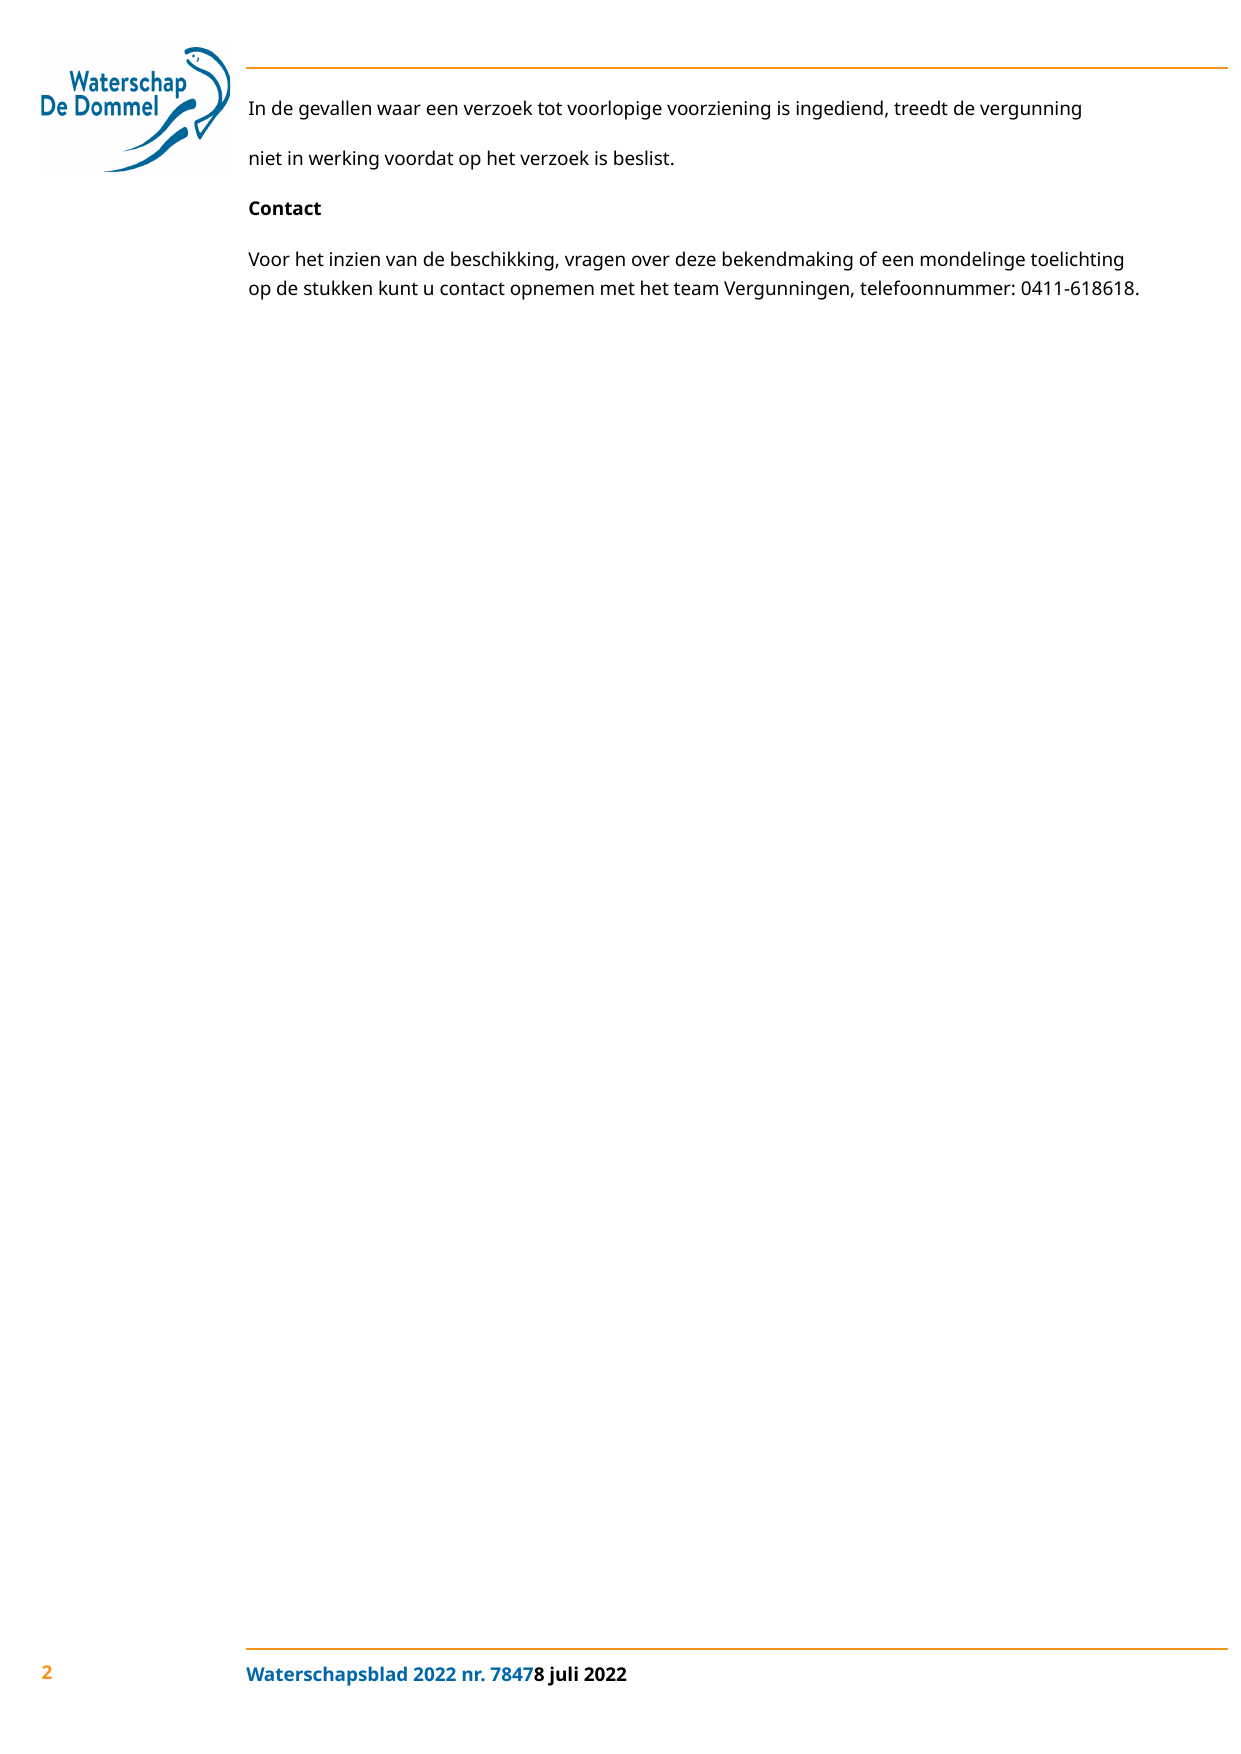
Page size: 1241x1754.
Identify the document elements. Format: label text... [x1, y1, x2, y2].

picture [204, 47, 231, 76]
text niet in werking voordat op het verzoek is beslist. [248, 145, 1152, 171]
text Voor het inzien van de beschikking, vragen over deze bekendmaking of een mondelinge toelichting op de stukken kunt u contact opnemen met het team Vergunningen, telefoonnummer: 0411-618618. [248, 246, 1152, 301]
text Contact [248, 196, 1152, 221]
picture [45, 99, 51, 111]
picture [198, 118, 210, 131]
text In de gevallen waar een verzoek tot voorlopige voorziening is ingediend, treedt de vergunning [248, 95, 1152, 121]
picture [41, 47, 231, 172]
